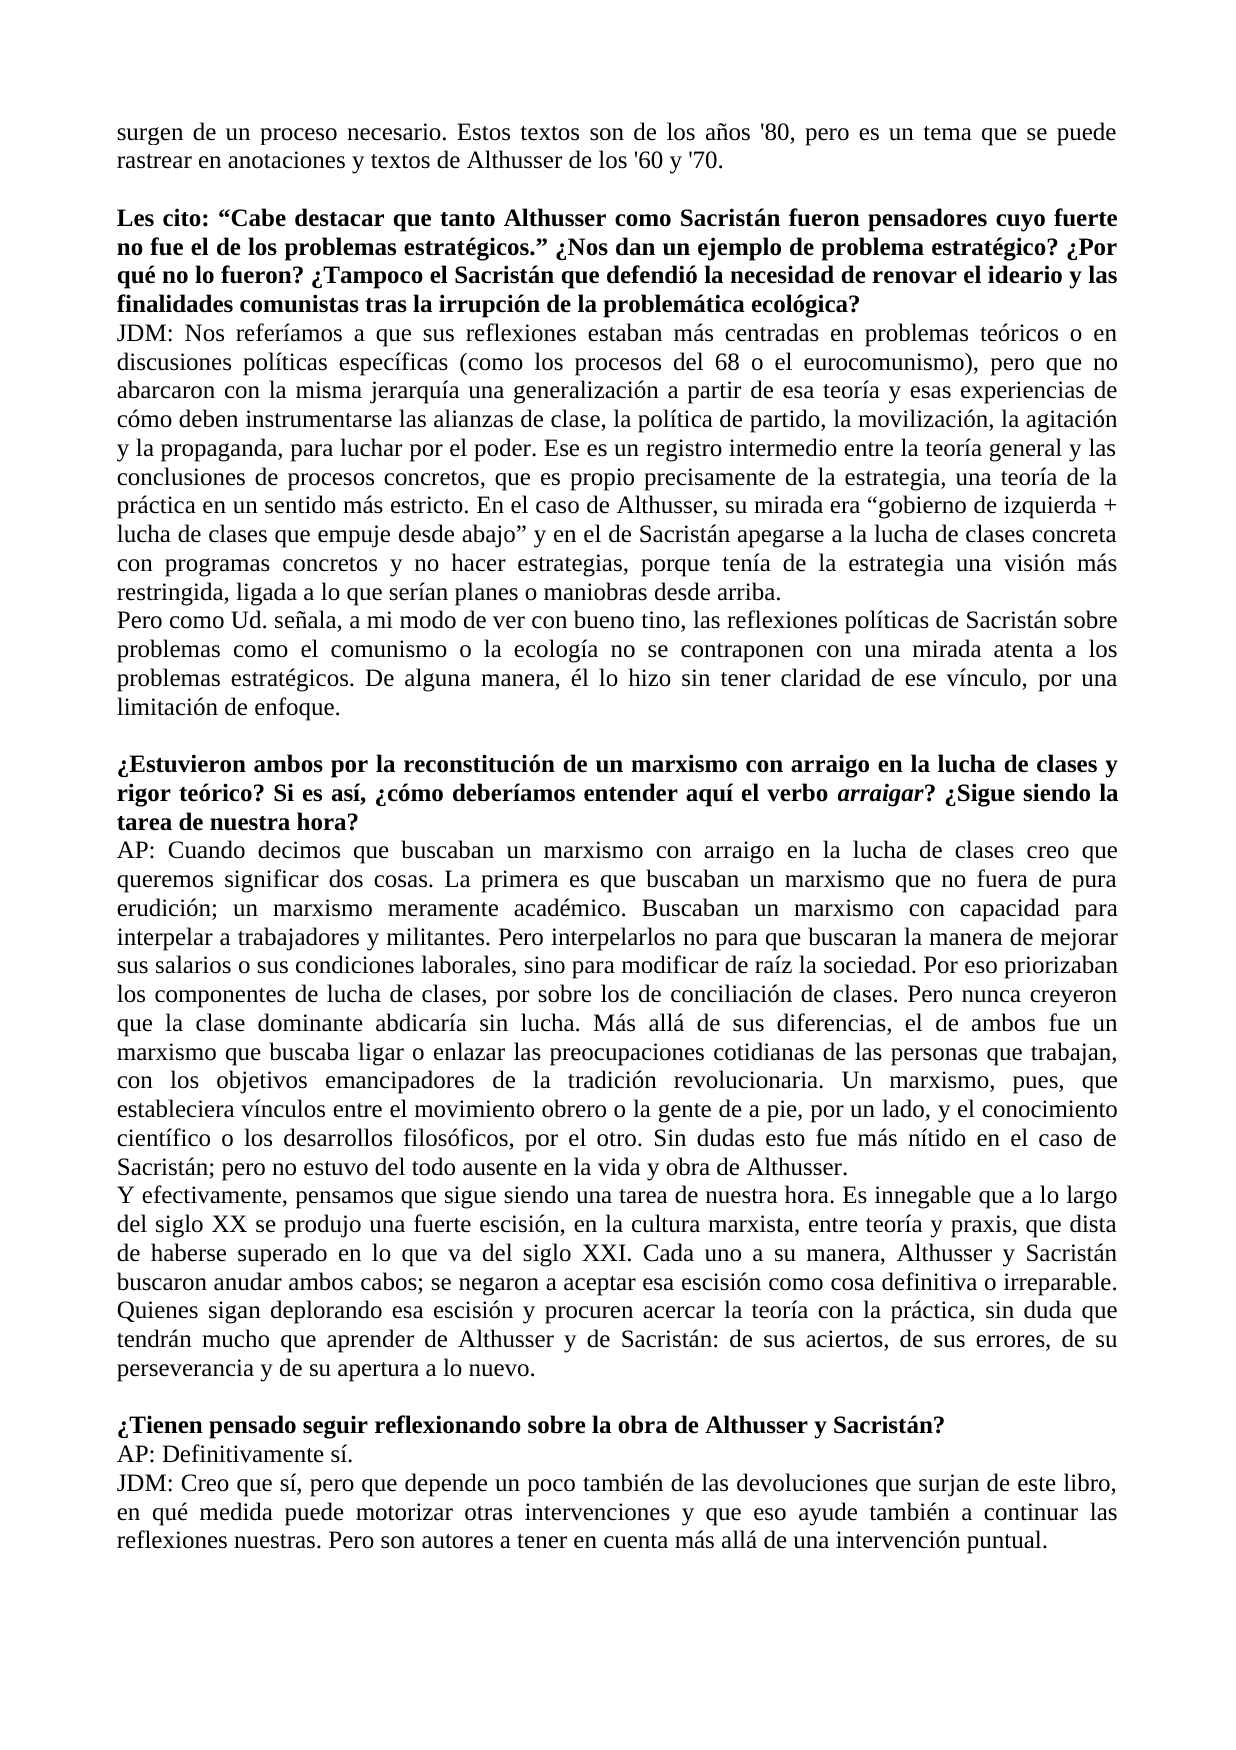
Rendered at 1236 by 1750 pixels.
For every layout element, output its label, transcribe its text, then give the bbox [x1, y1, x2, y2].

text ¿Tienen pensado seguir reflexionando sobre la obra de Althusser y Sacristán? [117, 1410, 1119, 1439]
text AP: Cuando decimos que buscaban un marxismo con arraigo en la lucha de clases creo que queremos significar dos cosas. La primera es que buscaban un marxismo que no fuera de pura erudición; un marxismo meramente académico. Buscaban un marxismo con capacidad para interpelar a trabajadores y militantes. Pero interpelarlos no para que buscaran la manera de mejorar sus salarios o sus condiciones laborales, sino para modificar de raíz la sociedad. Por eso priorizaban los componentes de lucha de clases, por sobre los de conciliación de clases. Pero nunca creyeron que la clase dominante abdicaría sin lucha. Más allá de sus diferencias, el de ambos fue un marxismo que buscaba ligar o enlazar las preocupaciones cotidianas de las personas que trabajan, con los objetivos emancipadores de la tradición revolucionaria. Un marxismo, pues, que estableciera vínculos entre el movimiento obrero o la gente de a pie, por un lado, y el conocimiento científico o los desarrollos filosóficos, por el otro. Sin dudas esto fue más nítido en el caso de Sacristán; pero no estuvo del todo ausente en la vida y obra de Althusser. [117, 835, 1119, 1180]
text Pero como Ud. señala, a mi modo de ver con bueno tino, las reflexiones políticas de Sacristán sobre problemas como el comunismo o la ecología no se contraponen con una mirada atenta a los problemas estratégicos. De alguna manera, él lo hizo sin tener claridad de ese vínculo, por una limitación de enfoque. [117, 605, 1119, 720]
text Les cito: “Cabe destacar que tanto Althusser como Sacristán fueron pensadores cuyo fuerte no fue el de los problemas estratégicos.” ¿Nos dan un ejemplo de problema estratégico? ¿Por qué no lo fueron? ¿Tampoco el Sacristán que defendió la necesidad de renovar el ideario y las finalidades comunistas tras la irrupción de la problemática ecológica? [117, 203, 1119, 318]
text JDM: Creo que sí, pero que depende un poco también de las devoluciones que surjan de este libro, en qué medida puede motorizar otras intervenciones y que eso ayude también a continuar las reflexiones nuestras. Pero son autores a tener en cuenta más allá de una intervención puntual. [117, 1468, 1119, 1554]
text AP: Definitivamente sí. [117, 1439, 1119, 1468]
text Y efectivamente, pensamos que sigue siendo una tarea de nuestra hora. Es innegable que a lo largo del siglo XX se produjo una fuerte escisión, en la cultura marxista, entre teoría y praxis, que dista de haberse superado en lo que va del siglo XXI. Cada uno a su manera, Althusser y Sacristán buscaron anudar ambos cabos; se negaron a aceptar esa escisión como cosa definitiva o irreparable. Quienes sigan deplorando esa escisión y procuren acercar la teoría con la práctica, sin duda que tendrán mucho que aprender de Althusser y de Sacristán: de sus aciertos, de sus errores, de su perseverancia y de su apertura a lo nuevo. [117, 1180, 1119, 1382]
text surgen de un proceso necesario. Estos textos son de los años '80, pero es un tema que se puede rastrear en anotaciones y textos de Althusser de los '60 y '70. [117, 117, 1119, 174]
text JDM: Nos referíamos a que sus reflexiones estaban más centradas en problemas teóricos o en discusiones políticas específicas (como los procesos del 68 o el eurocomunismo), pero que no abarcaron con la misma jerarquía una generalización a partir de esa teoría y esas experiencias de cómo deben instrumentarse las alianzas de clase, la política de partido, la movilización, la agitación y la propaganda, para luchar por el poder. Ese es un registro intermedio entre la teoría general y las conclusiones de procesos concretos, que es propio precisamente de la estrategia, una teoría de la práctica en un sentido más estricto. En el caso de Althusser, su mirada era “gobierno de izquierda + lucha de clases que empuje desde abajo” y en el de Sacristán apegarse a la lucha de clases concreta con programas concretos y no hacer estrategias, porque tenía de la estrategia una visión más restringida, ligada a lo que serían planes o maniobras desde arriba. [117, 318, 1119, 605]
text ¿Estuvieron ambos por la reconstitución de un marxismo con arraigo en la lucha de clases y rigor teórico? Si es así, ¿cómo deberíamos entender aquí el verbo arraigar? ¿Sigue siendo la tarea de nuestra hora? [117, 749, 1119, 835]
